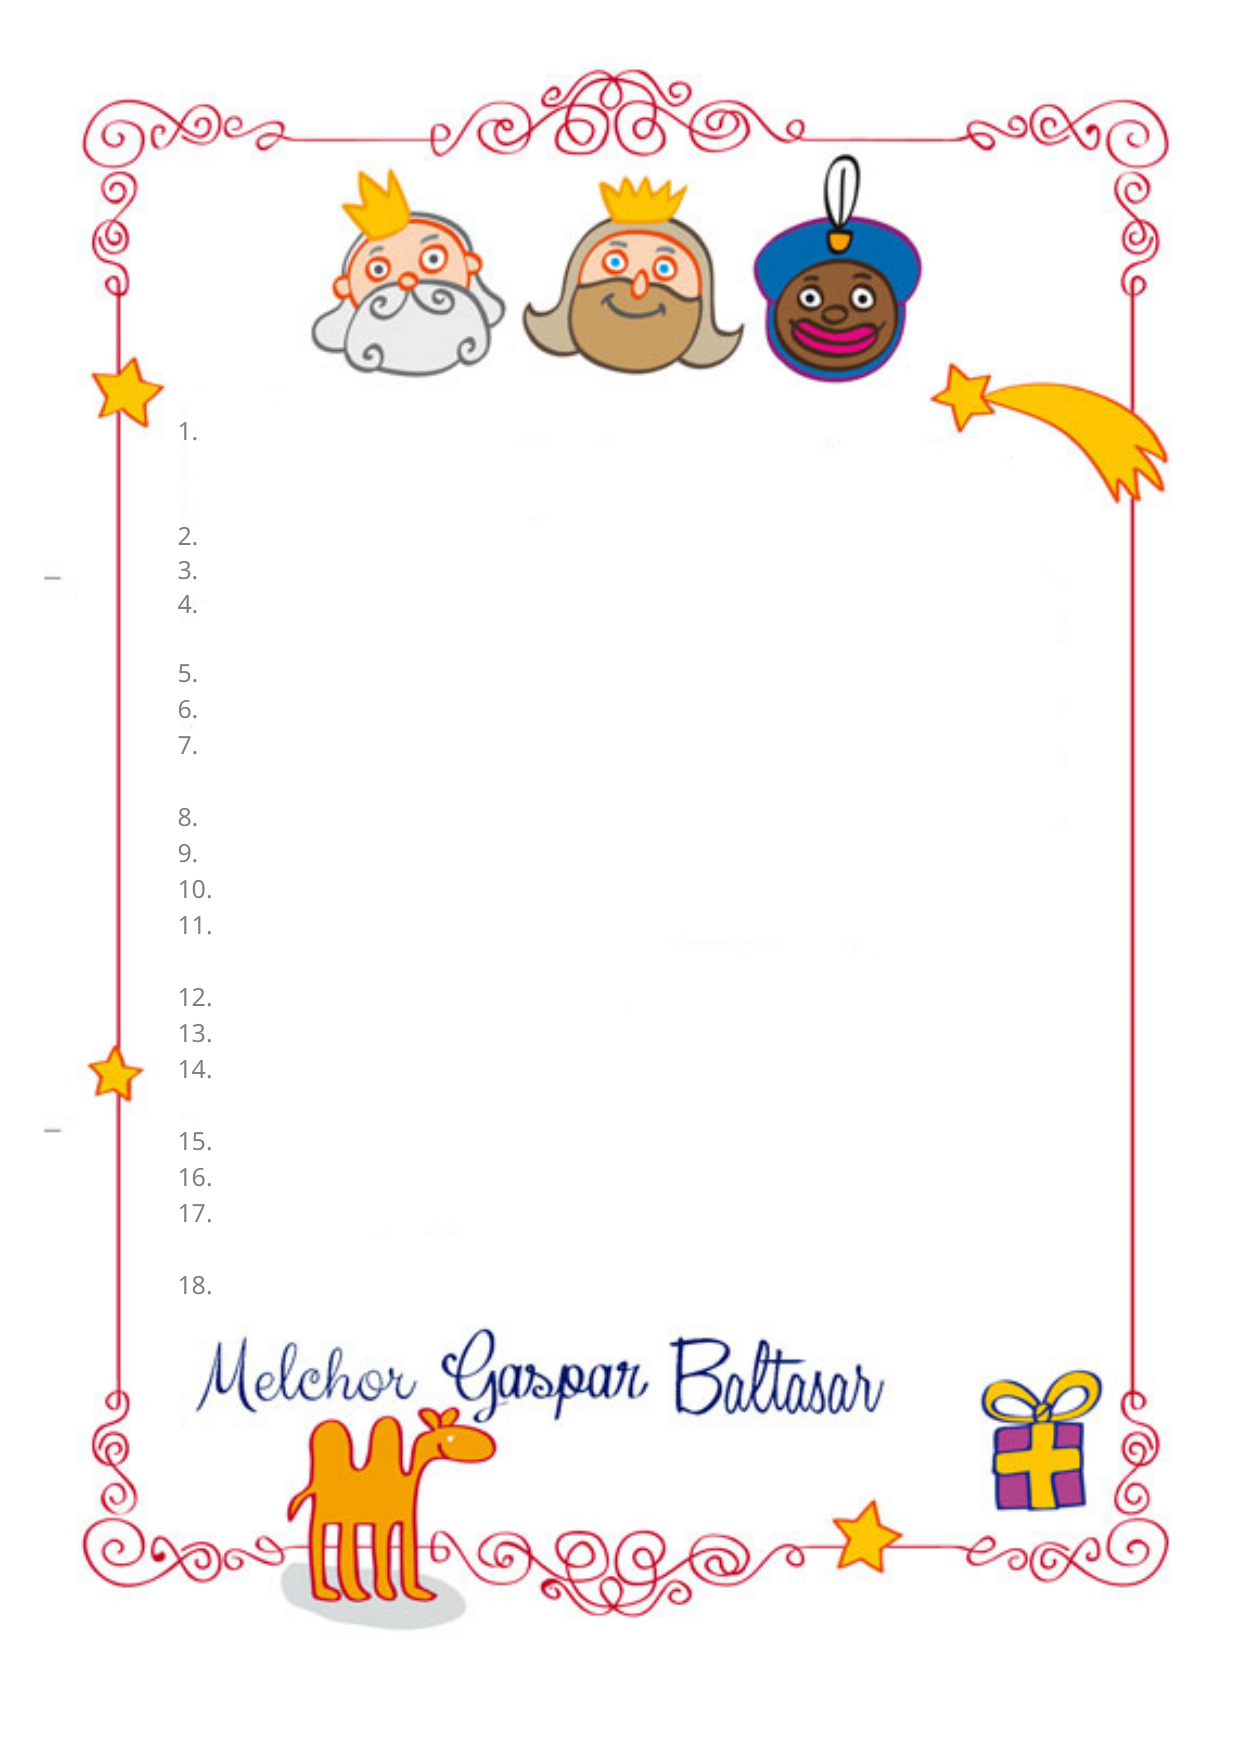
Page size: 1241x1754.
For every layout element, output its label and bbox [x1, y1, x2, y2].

picture [43, 40, 1193, 1666]
